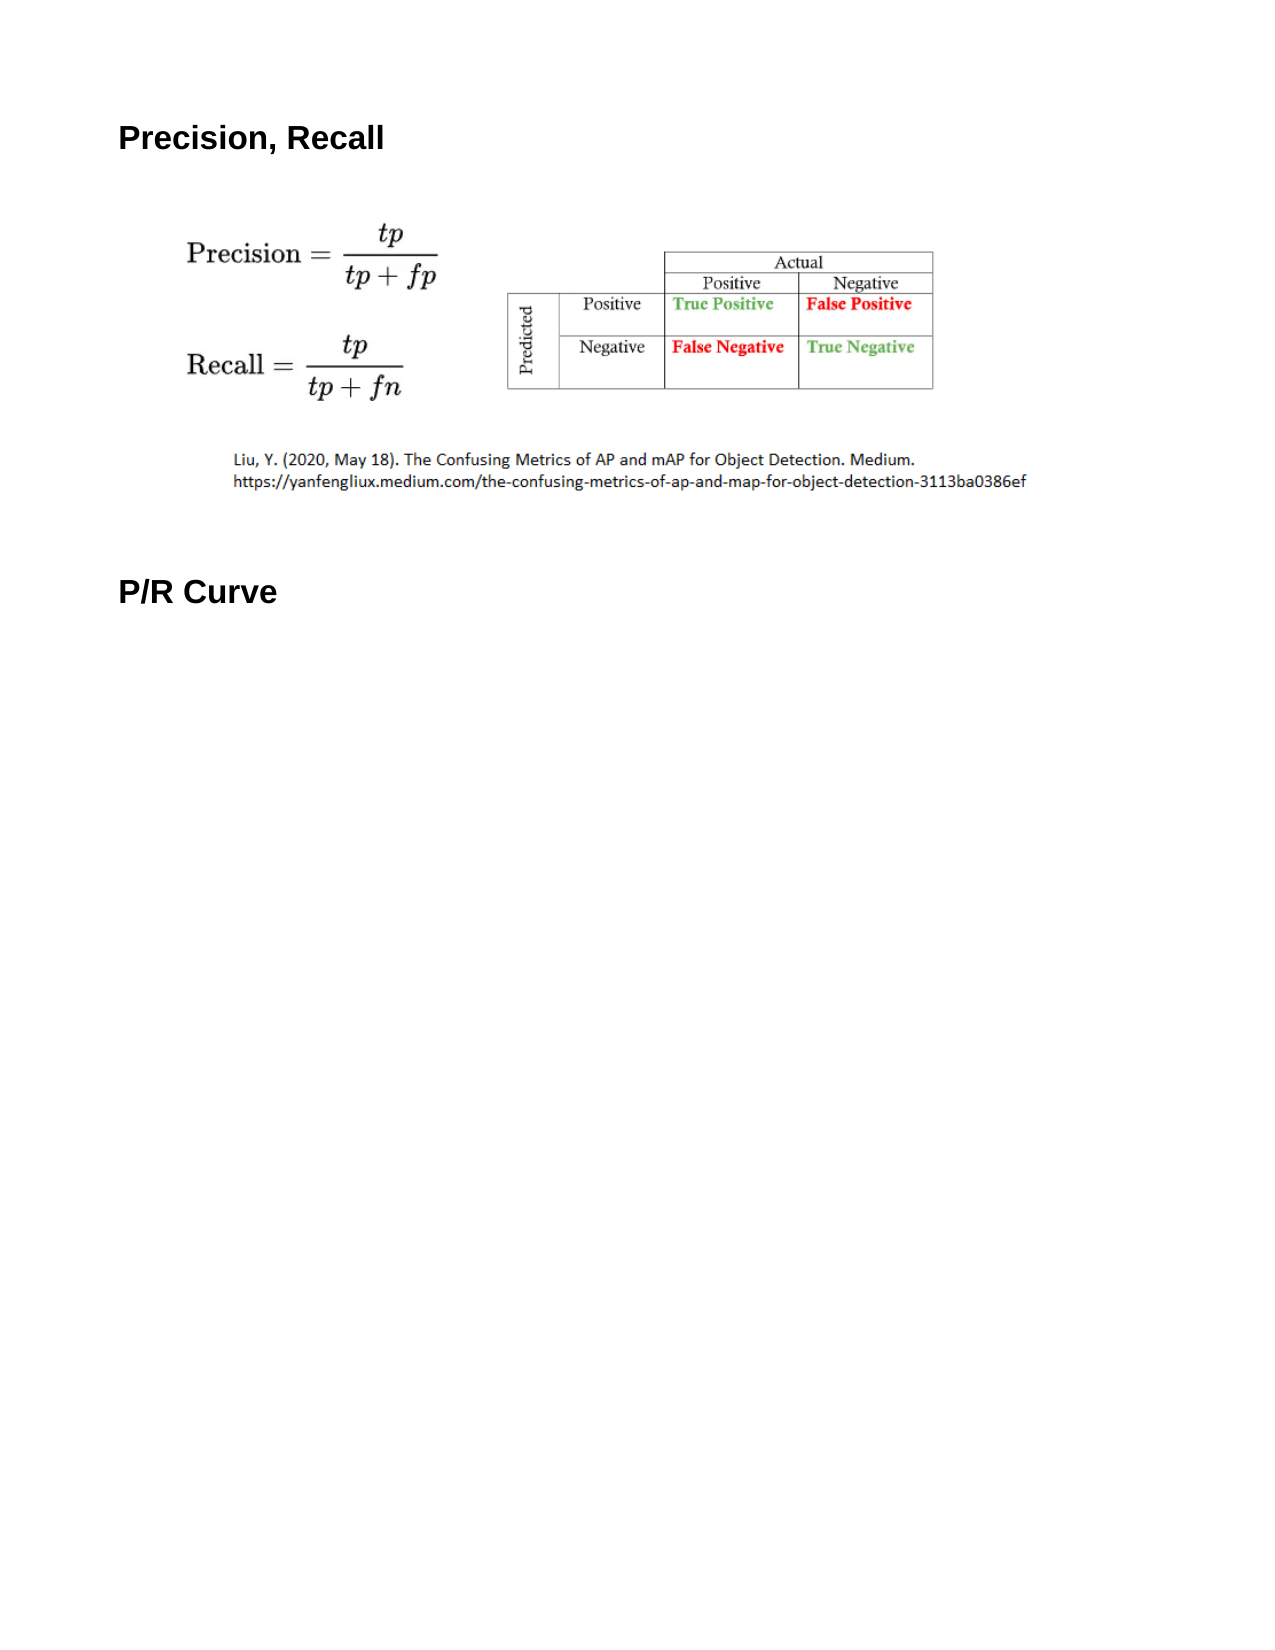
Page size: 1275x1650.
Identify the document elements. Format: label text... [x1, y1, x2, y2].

subtitle P/R Curve [118, 572, 1157, 610]
subtitle Precision, Recall [118, 118, 1157, 157]
picture [176, 216, 1032, 494]
